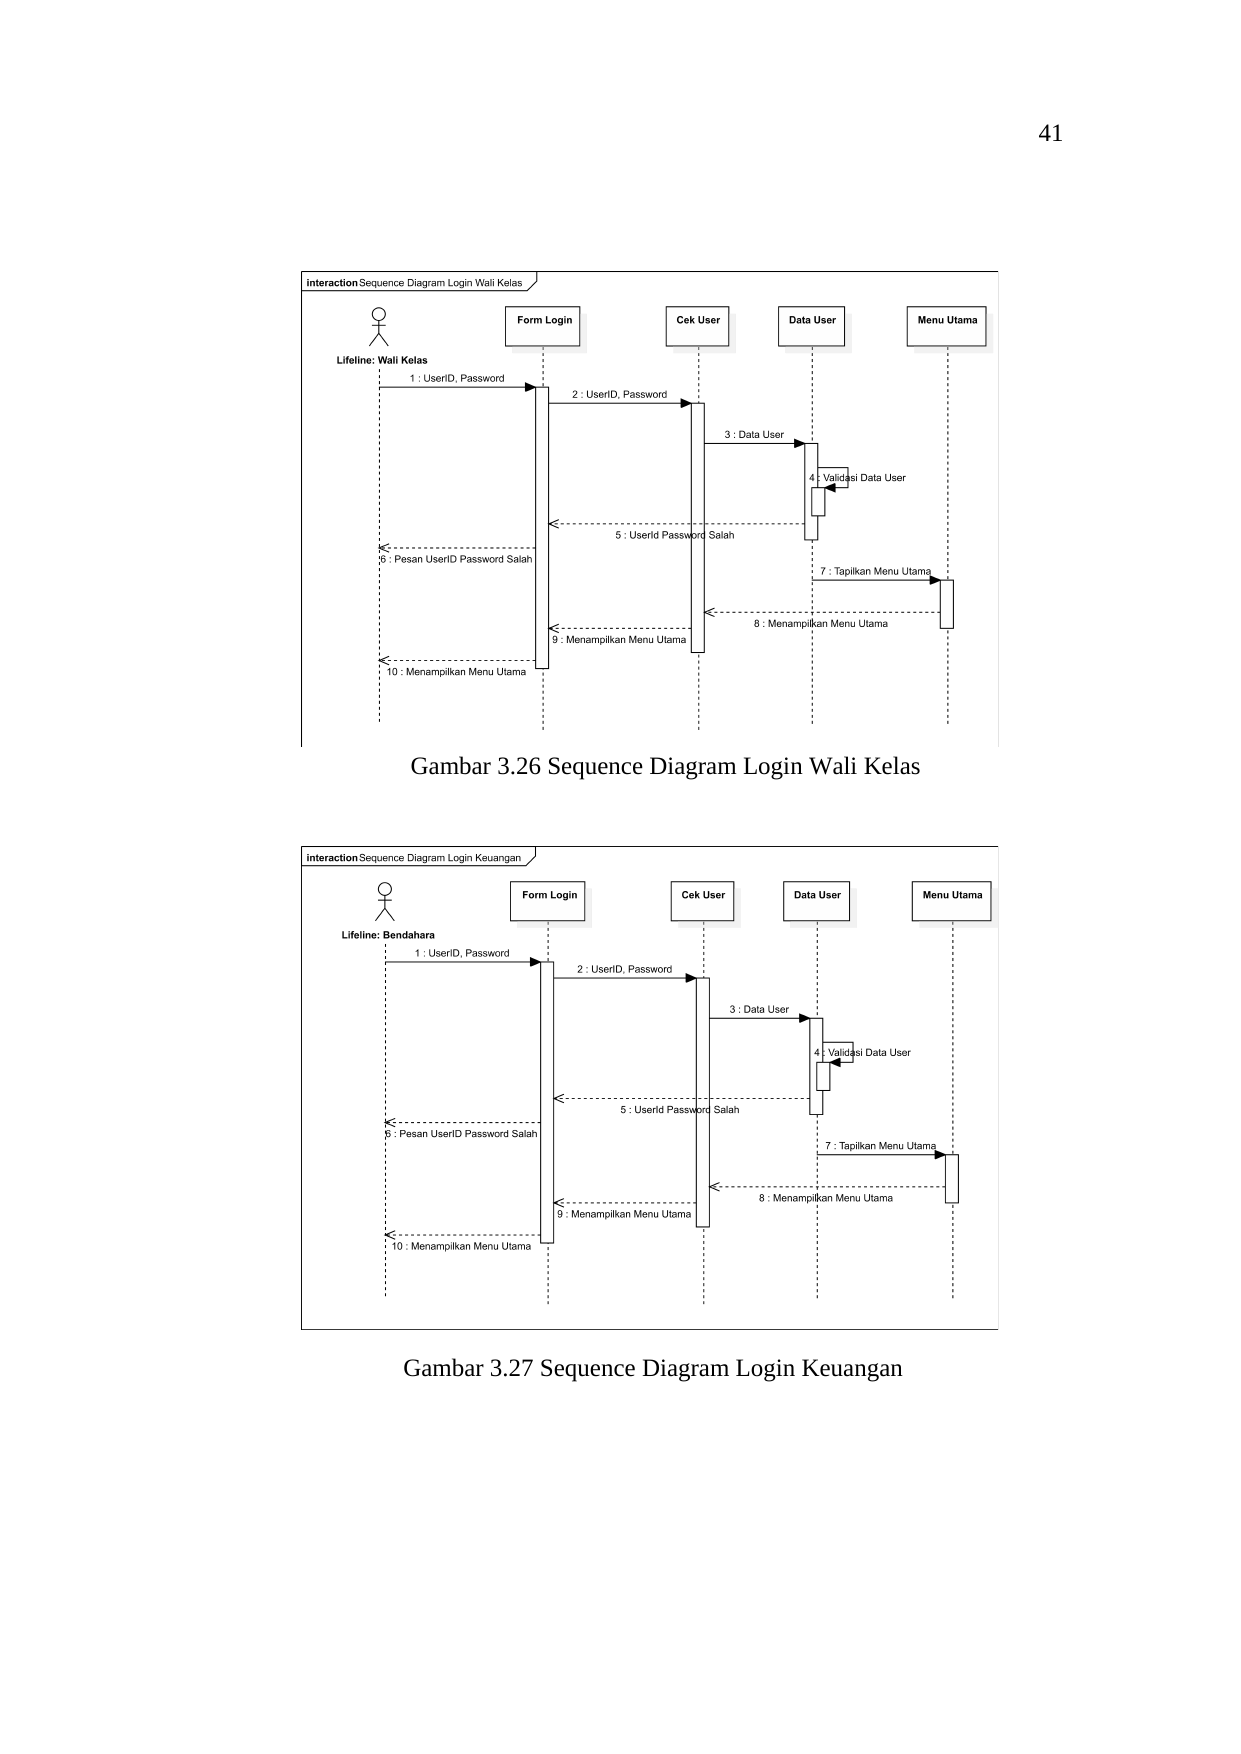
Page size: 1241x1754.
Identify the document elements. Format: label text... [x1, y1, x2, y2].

table_header Gambar 3.26 Sequence Diagram Login Wali Kelas Gambar 3.27 Sequence Diagram Login Keuangan [236, 266, 1063, 1450]
picture [301, 846, 999, 1330]
picture [301, 271, 999, 747]
